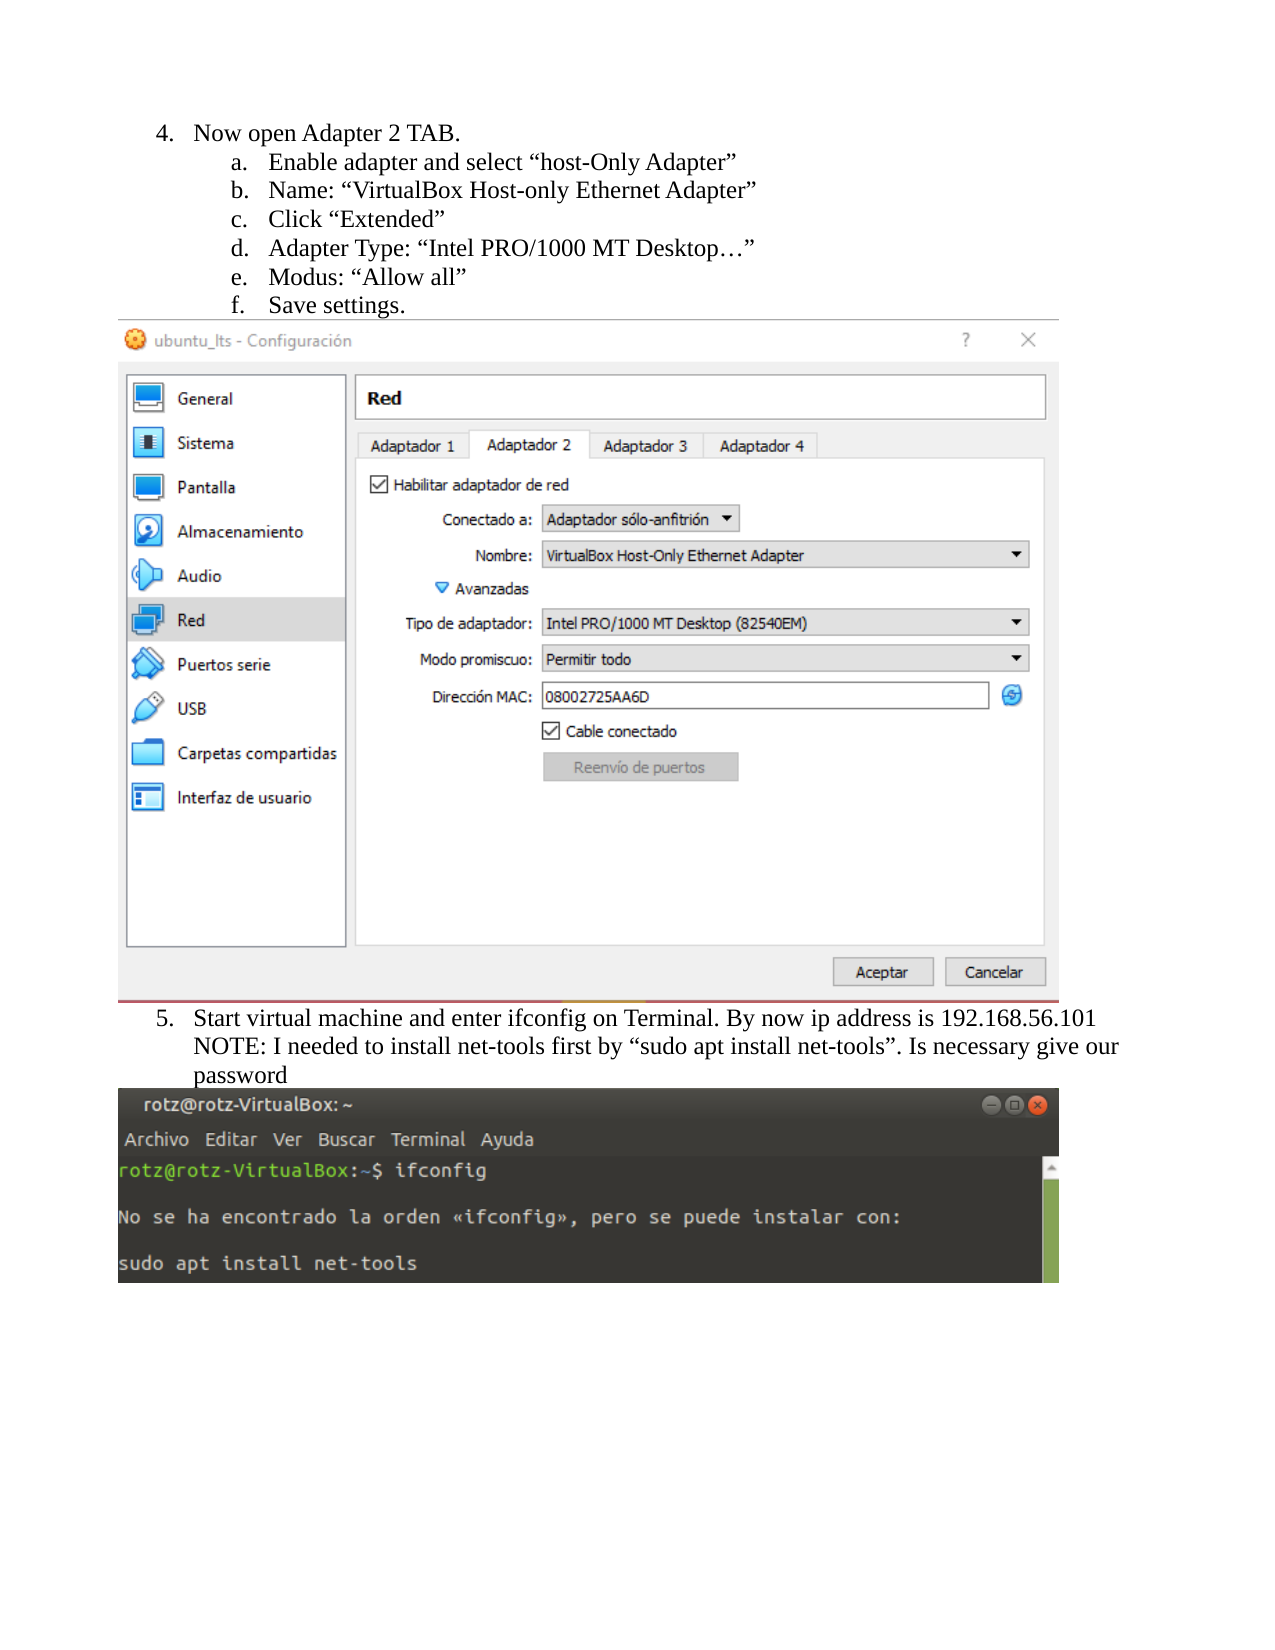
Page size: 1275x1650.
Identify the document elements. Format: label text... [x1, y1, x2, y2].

list Save settings. [231, 291, 1157, 319]
list Name: “VirtualBox Host-only Ethernet Adapter” [231, 176, 1157, 204]
list Start virtual machine and enter ifconfig on Terminal. By now ip address is 192.168.56.101 [156, 1003, 1157, 1031]
text NOTE: I needed to install net-tools first by “sudo apt install net-tools”. Is necessary give our password [193, 1031, 1157, 1089]
list Modus: “Allow all” [231, 262, 1157, 291]
list Now open Adapter 2 TAB. [156, 118, 1157, 147]
list Click “Extended” [231, 204, 1157, 233]
list Enable adapter and select “host-Only Adapter” [231, 147, 1157, 176]
list Adapter Type: “Intel PRO/1000 MT Desktop…” [231, 233, 1157, 262]
picture [118, 1088, 1059, 1283]
picture [118, 319, 1059, 1003]
